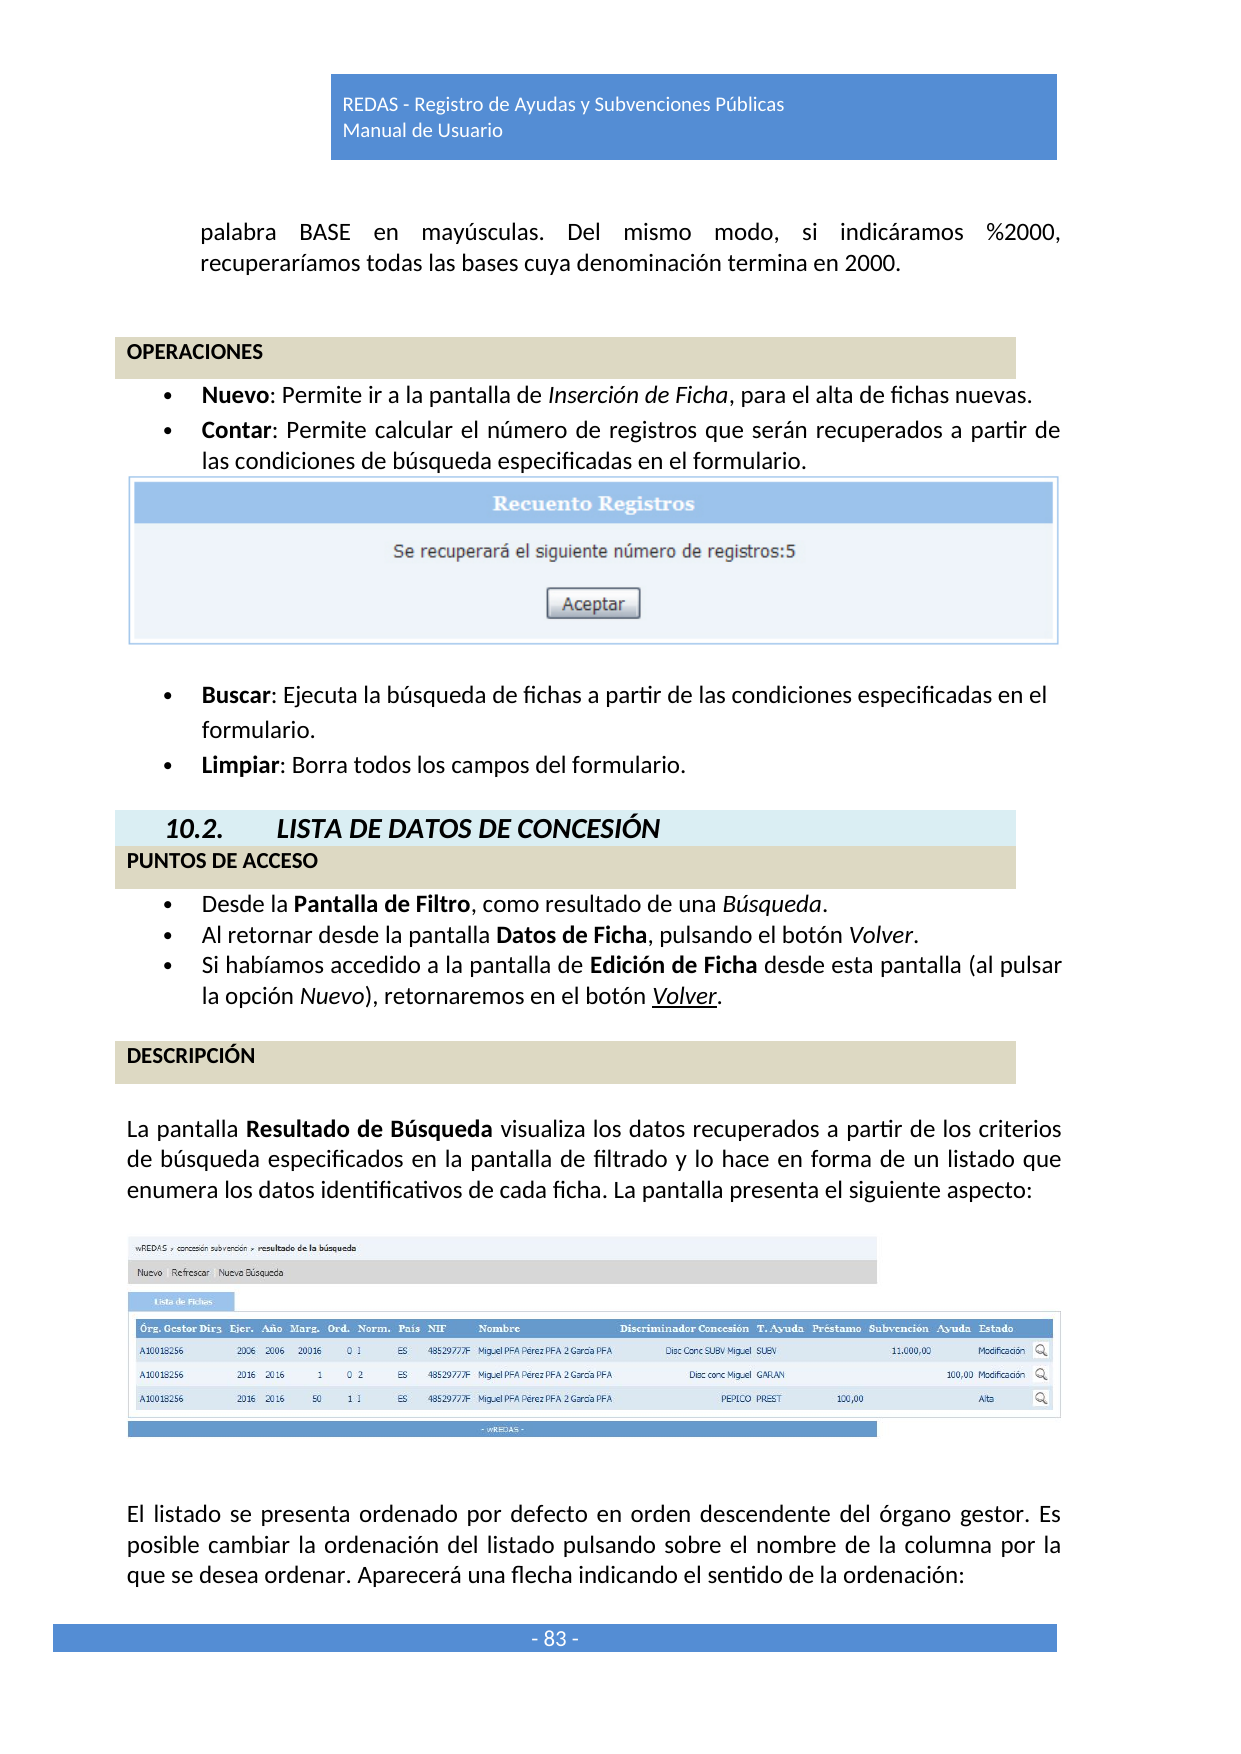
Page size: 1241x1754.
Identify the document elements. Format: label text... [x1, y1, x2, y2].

table_cell PUNTOS DE ACCESO [115, 846, 1016, 889]
list Al retornar desde la pantalla Datos de Ficha, pulsando el botón Volver. [164, 919, 1062, 950]
list palabra BASE en mayúsculas. Del mismo modo, si indicáramos %2000, recuperaríamos todas las bases cuya denominación termina en 2000. [171, 216, 1062, 277]
table_header LISTA DE DATOS DE CONCESIÓN [115, 810, 1016, 846]
list Contar: Permite calcular el número de registros que serán recuperados a partir de las condiciones de búsqueda especificadas en el formulario. [164, 414, 1062, 475]
list Buscar: Ejecuta la búsqueda de fichas a partir de las condiciones especificadas en el formulario. [164, 679, 1062, 745]
table_header DESCRIPCIÓN [115, 1041, 1016, 1084]
text La pantalla Resultado de Búsqueda visualiza los datos recuperados a partir de los criterios de búsqueda especificados en la pantalla de filtrado y lo hace en forma de un listado que enumera los datos identificativos de cada ficha. La pantalla presenta el siguiente aspecto: [127, 1113, 1062, 1204]
list Si habíamos accedido a la pantalla de Edición de Ficha desde esta pantalla (al pulsar la opción Nuevo), retornaremos en el botón Volver. [164, 950, 1062, 1011]
list Limpiar: Borra todos los campos del formulario. [164, 749, 1062, 780]
text El listado se presenta ordenado por defecto en orden descendente del órgano gestor. Es posible cambiar la ordenación del listado pulsando sobre el nombre de la columna por la que se desea ordenar. Aparecerá una flecha indicando el sentido de la ordenación: [127, 1498, 1062, 1590]
list Nuevo: Permite ir a la pantalla de Inserción de Ficha, para el alta de fichas nuevas. [164, 379, 1062, 410]
picture [126, 475, 1063, 649]
picture [126, 1233, 1063, 1439]
list Desde la Pantalla de Filtro, como resultado de una Búsqueda. [164, 889, 1062, 919]
table_header OPERACIONES [115, 337, 1016, 379]
